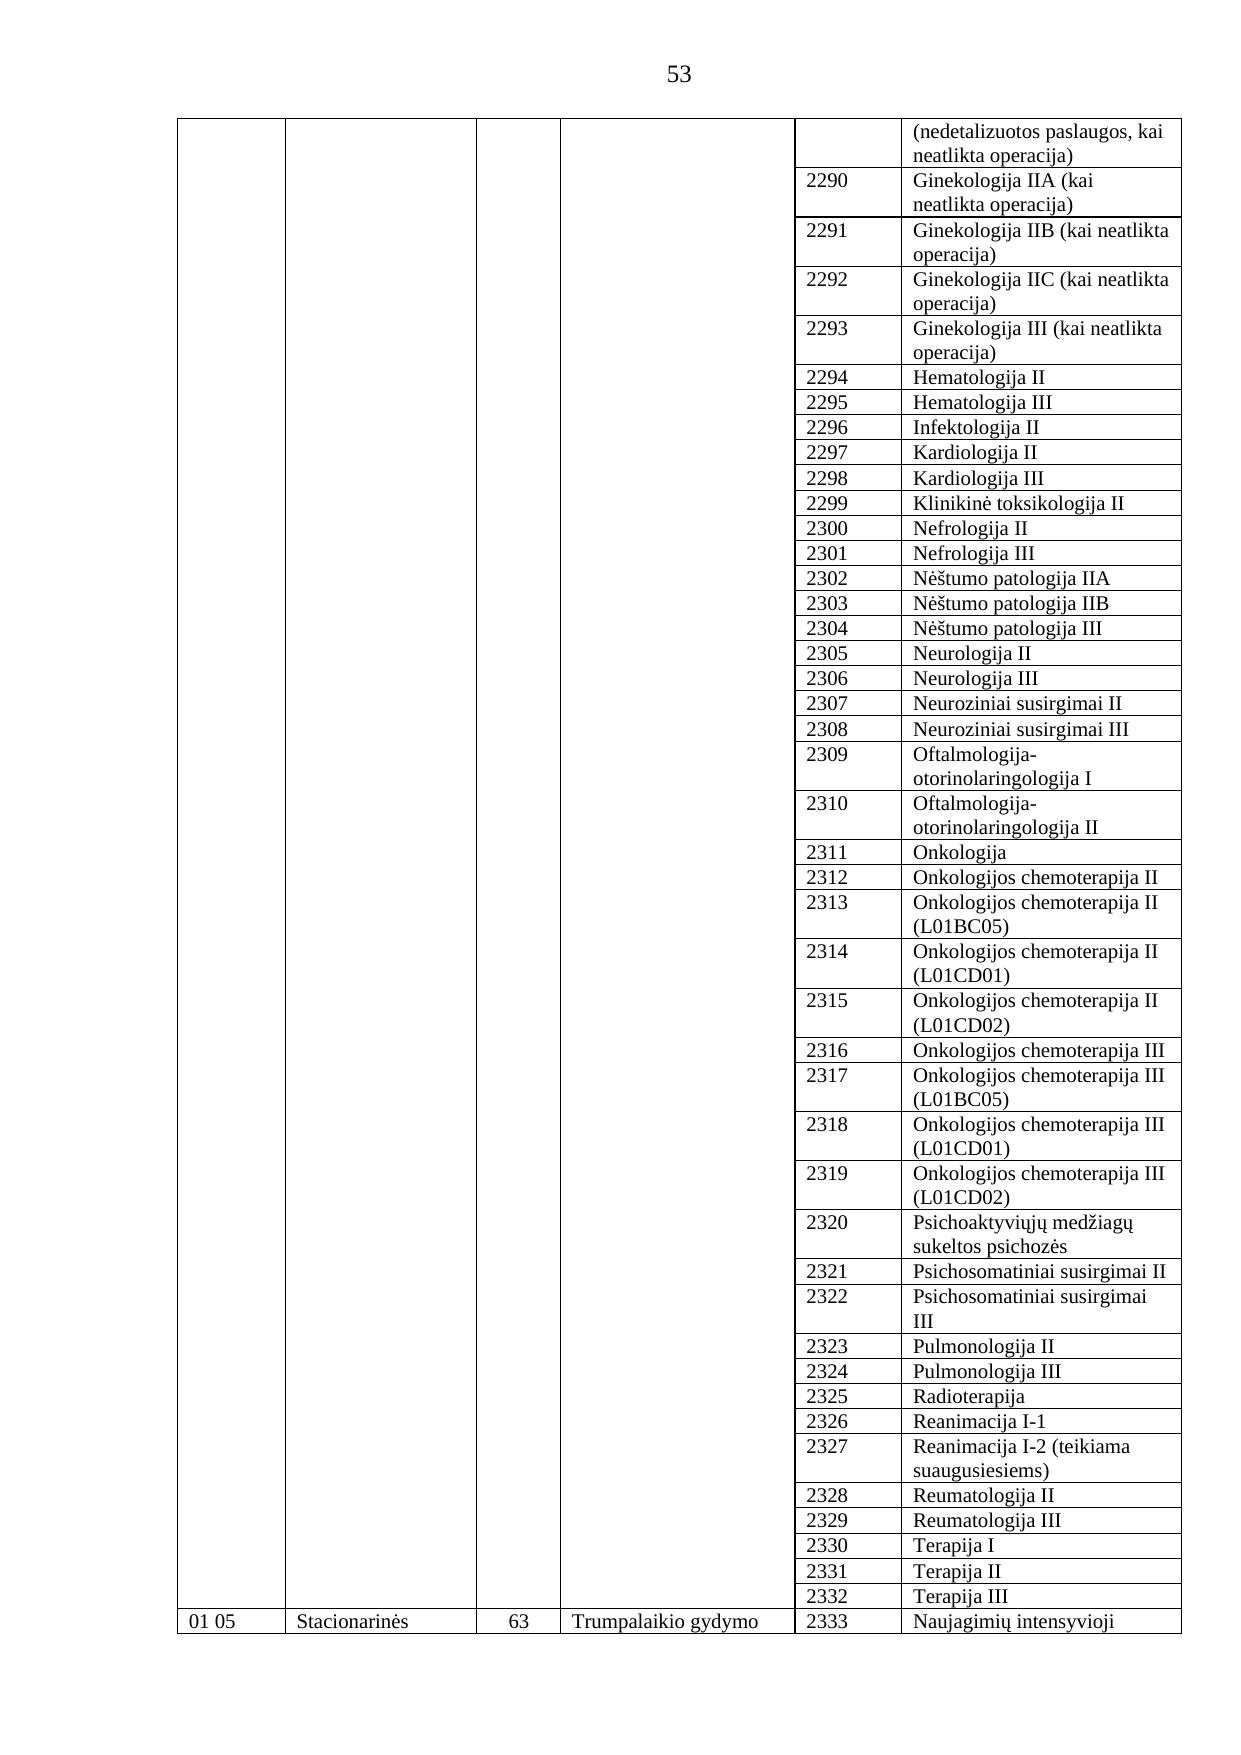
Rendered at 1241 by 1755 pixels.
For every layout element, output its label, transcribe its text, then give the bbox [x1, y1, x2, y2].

table_cell Pulmonologija II [902, 1334, 1181, 1358]
table_cell Infektologija II [902, 415, 1181, 439]
table_cell Nefrologija III [902, 541, 1181, 565]
table_cell 2329 [796, 1508, 901, 1532]
table_cell Klinikinė toksikologija II [902, 491, 1181, 514]
table_cell Oftalmologija-otorinolaringologija II [902, 791, 1181, 839]
table_cell 2323 [796, 1334, 901, 1358]
table_cell 2307 [796, 691, 901, 715]
table_cell 2317 [796, 1063, 901, 1111]
table_cell 2322 [796, 1285, 901, 1333]
table_cell [561, 119, 794, 1608]
table_cell 2320 [796, 1210, 901, 1258]
table_cell 2321 [796, 1259, 901, 1283]
table_cell 2310 [796, 791, 901, 839]
table_cell Stacionarinės [286, 1609, 476, 1633]
table_cell Kardiologija II [902, 440, 1181, 464]
table_cell 2309 [796, 742, 901, 790]
table_cell 2306 [796, 666, 901, 690]
table_cell Reumatologija III [902, 1508, 1181, 1532]
table_cell Trumpalaikio gydymo [561, 1609, 794, 1633]
table_cell Hematologija II [902, 365, 1181, 389]
table_cell 2297 [796, 440, 901, 464]
table_cell Psichosomatiniai susirgimai II [902, 1259, 1181, 1283]
table_cell 2328 [796, 1483, 901, 1507]
table_cell [796, 119, 901, 167]
table_cell Onkologijos chemoterapija II [902, 865, 1181, 889]
table_cell 2300 [796, 516, 901, 540]
table_cell 2305 [796, 641, 901, 665]
table_cell Onkologija [902, 840, 1181, 864]
table_cell [286, 119, 476, 1608]
table_cell 2308 [796, 716, 901, 741]
table_cell Onkologijos chemoterapija II (L01BC05) [902, 890, 1181, 938]
table_cell 2299 [796, 491, 901, 514]
table_cell Ginekologija IIA (kai neatlikta operacija) [902, 168, 1181, 216]
table_cell Terapija III [902, 1584, 1181, 1608]
table_cell 2330 [796, 1534, 901, 1557]
table_cell Onkologijos chemoterapija II (L01CD01) [902, 939, 1181, 987]
table_cell 2325 [796, 1384, 901, 1408]
table_cell Ginekologija IIC (kai neatlikta operacija) [902, 267, 1181, 315]
table_cell 2292 [796, 267, 901, 315]
table_cell Naujagimių intensyvioji [902, 1609, 1181, 1633]
table_cell Reumatologija II [902, 1483, 1181, 1507]
table_cell Pulmonologija III [902, 1359, 1181, 1383]
table_cell 2315 [796, 989, 901, 1037]
table_cell 2303 [796, 591, 901, 615]
table_cell [477, 119, 560, 1608]
table_cell Nėštumo patologija IIB [902, 591, 1181, 615]
table_cell Psichosomatiniai susirgimai III [902, 1285, 1181, 1333]
table_cell 2316 [796, 1038, 901, 1062]
table_cell Oftalmologija-otorinolaringologija I [902, 742, 1181, 790]
table_cell Neurologija II [902, 641, 1181, 665]
table_cell 2311 [796, 840, 901, 864]
table_cell 2312 [796, 865, 901, 889]
table_cell Onkologijos chemoterapija III [902, 1038, 1181, 1062]
table_cell Hematologija III [902, 390, 1181, 414]
table_cell Neurologija III [902, 666, 1181, 690]
table_cell 2295 [796, 390, 901, 414]
table_cell Onkologijos chemoterapija II (L01CD02) [902, 989, 1181, 1037]
table_cell 2331 [796, 1559, 901, 1583]
table_cell 2333 [796, 1609, 901, 1633]
table_cell 2326 [796, 1409, 901, 1433]
table_cell 2319 [796, 1161, 901, 1209]
table_cell Reanimacija I-2 (teikiama suaugusiesiems) [902, 1434, 1181, 1482]
table_cell Nefrologija II [902, 516, 1181, 540]
table_cell (nedetalizuotos paslaugos, kai neatlikta operacija) [902, 119, 1181, 167]
table_cell Neuroziniai susirgimai III [902, 716, 1181, 741]
table_cell 2294 [796, 365, 901, 389]
table_cell 2291 [796, 218, 901, 266]
table_cell Neuroziniai susirgimai II [902, 691, 1181, 715]
table_cell 2293 [796, 316, 901, 364]
table_cell 2313 [796, 890, 901, 938]
table_cell 63 [477, 1609, 560, 1633]
table_cell 2298 [796, 465, 901, 489]
table_cell Onkologijos chemoterapija III (L01CD01) [902, 1112, 1181, 1160]
table_cell Onkologijos chemoterapija III (L01CD02) [902, 1161, 1181, 1209]
table_cell Ginekologija IIB (kai neatlikta operacija) [902, 218, 1181, 266]
table_cell 2327 [796, 1434, 901, 1482]
table_cell 2301 [796, 541, 901, 565]
table_cell [178, 119, 285, 1608]
table_cell 2332 [796, 1584, 901, 1608]
table_cell 2304 [796, 616, 901, 640]
table_cell 2290 [796, 168, 901, 216]
table_cell 01 05 [178, 1609, 285, 1633]
table_cell Nėštumo patologija IIA [902, 566, 1181, 590]
table_cell Radioterapija [902, 1384, 1181, 1408]
table_cell Reanimacija I-1 [902, 1409, 1181, 1433]
table_cell 2324 [796, 1359, 901, 1383]
table_cell 2296 [796, 415, 901, 439]
table_cell Nėštumo patologija III [902, 616, 1181, 640]
table_cell Psichoaktyviųjų medžiagų sukeltos psichozės [902, 1210, 1181, 1258]
table_cell Terapija II [902, 1559, 1181, 1583]
table_cell 2314 [796, 939, 901, 987]
table_cell 2302 [796, 566, 901, 590]
table_cell Onkologijos chemoterapija III (L01BC05) [902, 1063, 1181, 1111]
table_cell Ginekologija III (kai neatlikta operacija) [902, 316, 1181, 364]
table_cell Terapija I [902, 1534, 1181, 1557]
table_cell 2318 [796, 1112, 901, 1160]
table_cell Kardiologija III [902, 465, 1181, 489]
